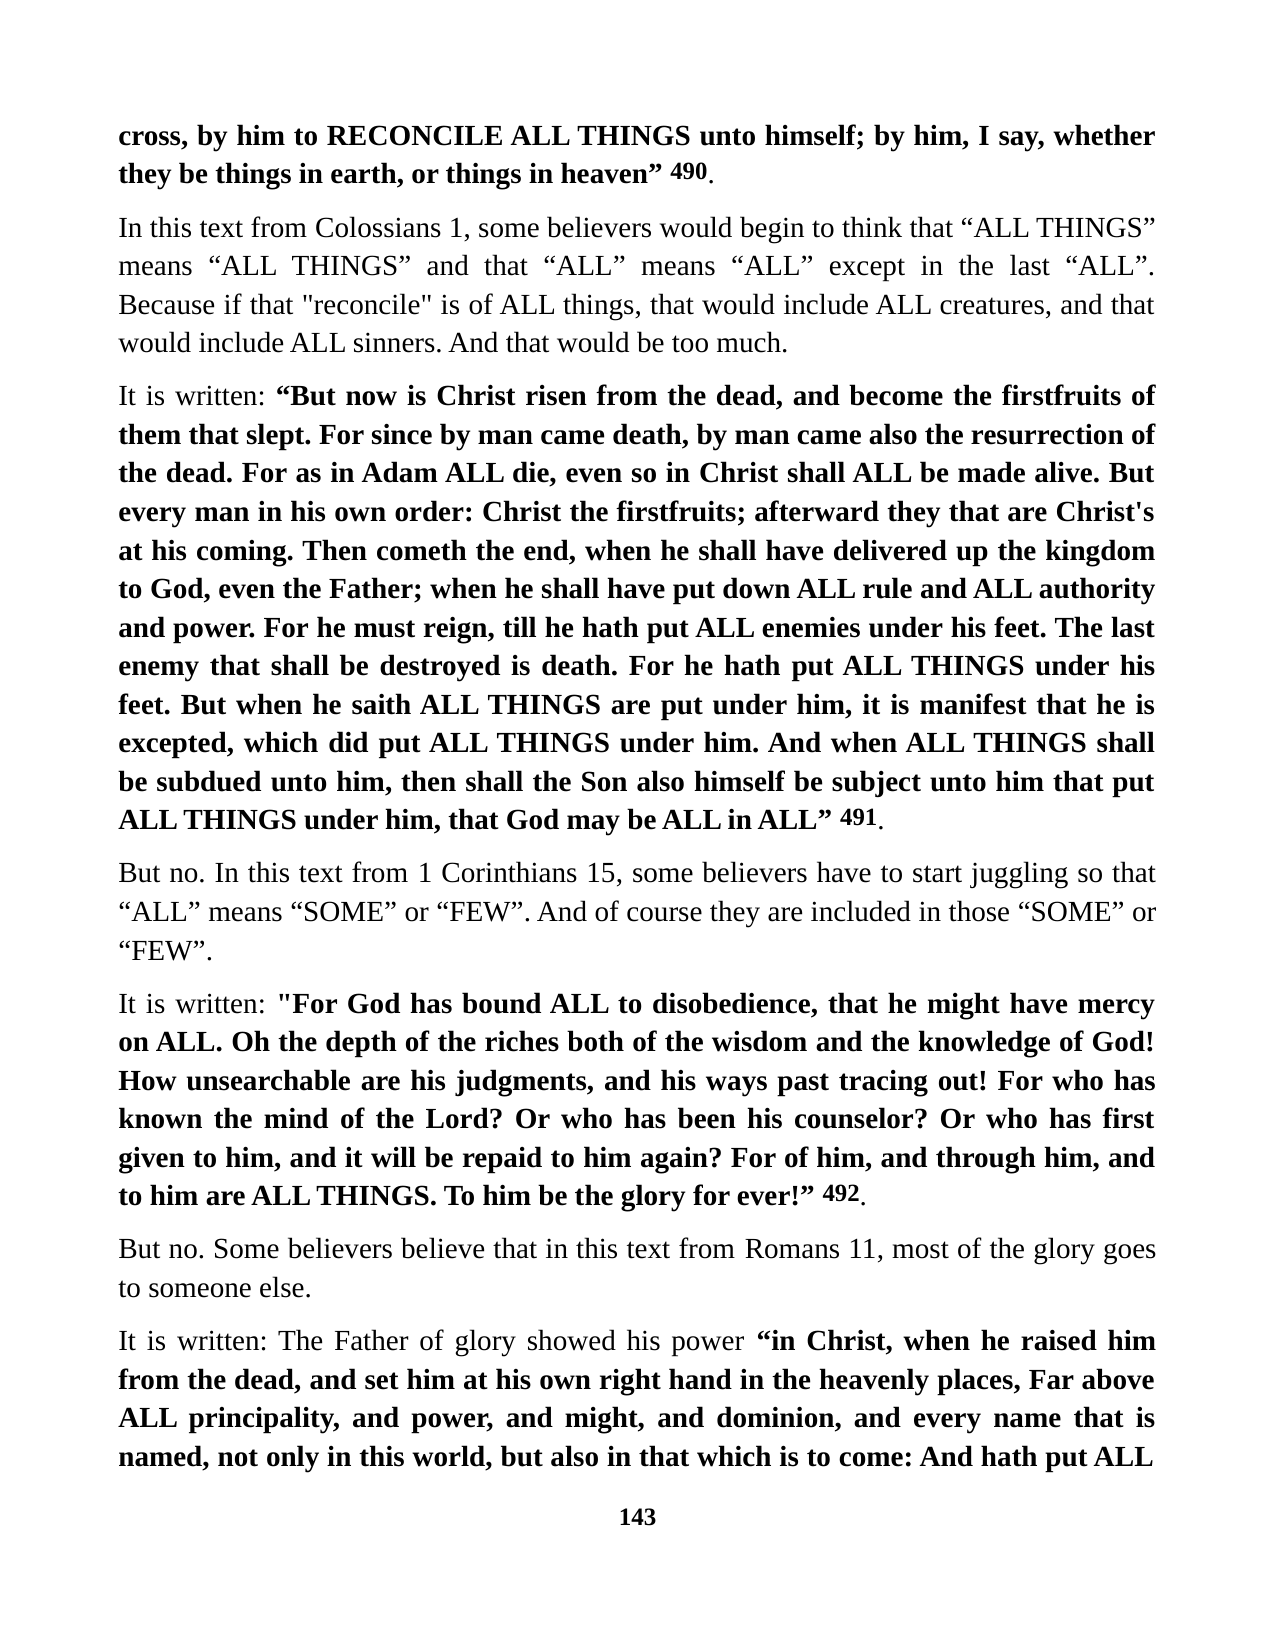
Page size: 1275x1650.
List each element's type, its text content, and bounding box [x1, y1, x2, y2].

text It is written: "For God has bound ALL to disobedience, that he might have mercy on ALL. Oh the depth of the riches both of the wisdom and the knowledge of God! How unsearchable are his judgments, and his ways past tracing out! For who has known the mind of the Lord? Or who has been his counselor? Or who has first given to him, and it will be repaid to him again? For of him, and through him, and to him are ALL THINGS. To him be the glory for ever!” . [118, 986, 1157, 1212]
text It is written: “But now is Christ risen from the dead, and become the firstfruits of them that slept. For since by man came death, by man came also the resurrection of the dead. For as in Adam ALL die, even so in Christ shall ALL be made alive. But every man in his own order: Christ the firstfruits; afterward they that are Christ's at his coming. Then cometh the end, when he shall have delivered up the kingdom to God, even the Father; when he shall have put down ALL rule and ALL authority and power. For he must reign, till he hath put ALL enemies under his feet. The last enemy that shall be destroyed is death. For he hath put ALL THINGS under his feet. But when he saith ALL THINGS are put under him, it is manifest that he is excepted, which did put ALL THINGS under him. And when ALL THINGS shall be subdued unto him, then shall the Son also himself be subject unto him that put ALL THINGS under him, that God may be ALL in ALL” . [118, 378, 1157, 836]
text It is written: The Father of glory showed his power “in Christ, when he raised him from the dead, and set him at his own right hand in the heavenly places, Far above ALL principality, and power, and might, and dominion, and every name that is named, not only in this world, but also in that which is to come: And hath put ALL [118, 1323, 1157, 1472]
text In this text from Colossians 1, some believers would begin to think that “ALL THINGS” means “ALL THINGS” and that “ALL” means “ALL” except in the last “ALL”. Because if that "reconcile" is of ALL things, that would include ALL creatures, and that would include ALL sinners. And that would be too much. [118, 210, 1157, 359]
text cross, by him to RECONCILE ALL THINGS unto himself; by him, I say, whether they be things in earth, or things in heaven” . [118, 118, 1157, 190]
text But no. In this text from 1 Corinthians 15, some believers have to start juggling so that “ALL” means “SOME” or “FEW”. And of course they are included in those “SOME” or “FEW”. [118, 856, 1157, 966]
text But no. Some believers believe that in this text from Romans 11, most of the glory goes to someone else. [118, 1232, 1157, 1304]
